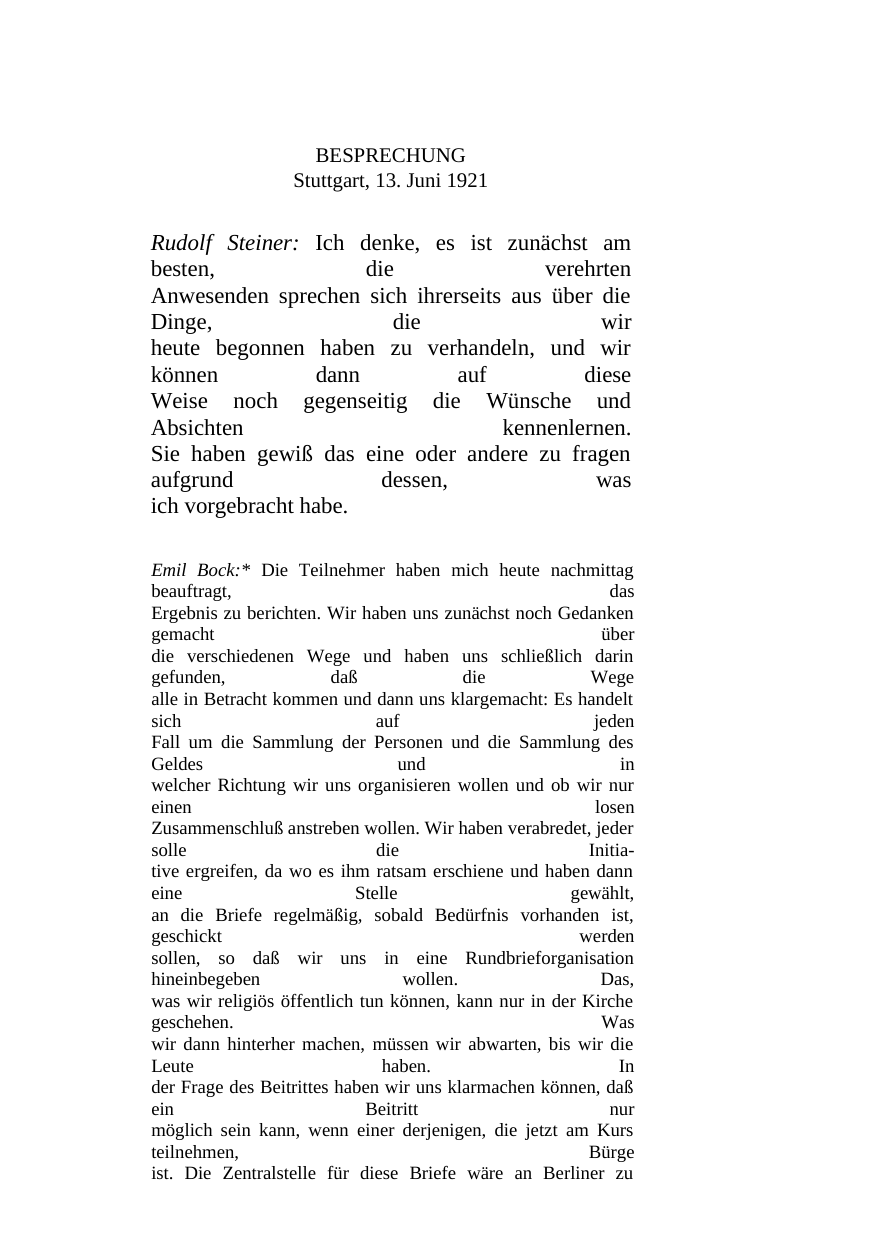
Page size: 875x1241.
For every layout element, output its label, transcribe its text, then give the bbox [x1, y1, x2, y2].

text Rudolf Steiner: Ich denke, es ist zunächst am besten, die verehrten Anwesenden sprechen sich ihrerseits aus über die Dinge, die wir heute begonnen haben zu verhandeln, und wir können dann auf diese Weise noch gegenseitig die Wünsche und Absichten kennenlernen. Sie haben gewiß das eine oder andere zu fragen aufgrund dessen, was ich vorgebracht habe. [151, 229, 631, 519]
text BESPRECHUNG Stuttgart, 13. Juni 1921 [150, 143, 631, 192]
text Emil Bock:* Die Teilnehmer haben mich heute nachmittag beauftragt, das Ergebnis zu berichten. Wir haben uns zunächst noch Gedanken gemacht über die verschiedenen Wege und haben uns schließlich darin gefunden, daß die Wege alle in Betracht kommen und dann uns klargemacht: Es handelt sich auf jeden Fall um die Sammlung der Personen und die Sammlung des Geldes und in welcher Richtung wir uns organisieren wollen und ob wir nur einen losen Zusammenschluß anstreben wollen. Wir haben verabredet, jeder solle die Initia- tive ergreifen, da wo es ihm ratsam erschiene und haben dann eine Stelle gewählt, an die Briefe regelmäßig, sobald Bedürfnis vorhanden ist, geschickt werden sollen, so daß wir uns in eine Rundbrieforganisation hineinbegeben wollen. Das, was wir religiös öffentlich tun können, kann nur in der Kirche geschehen. Was wir dann hinterher machen, müssen wir abwarten, bis wir die Leute haben. In der Frage des Beitrittes haben wir uns klarmachen können, daß ein Beitritt nur möglich sein kann, wenn einer derjenigen, die jetzt am Kurs teilnehmen, Bürge ist. Die Zentralstelle für diese Briefe wäre an Berliner zu [151, 558, 634, 1184]
